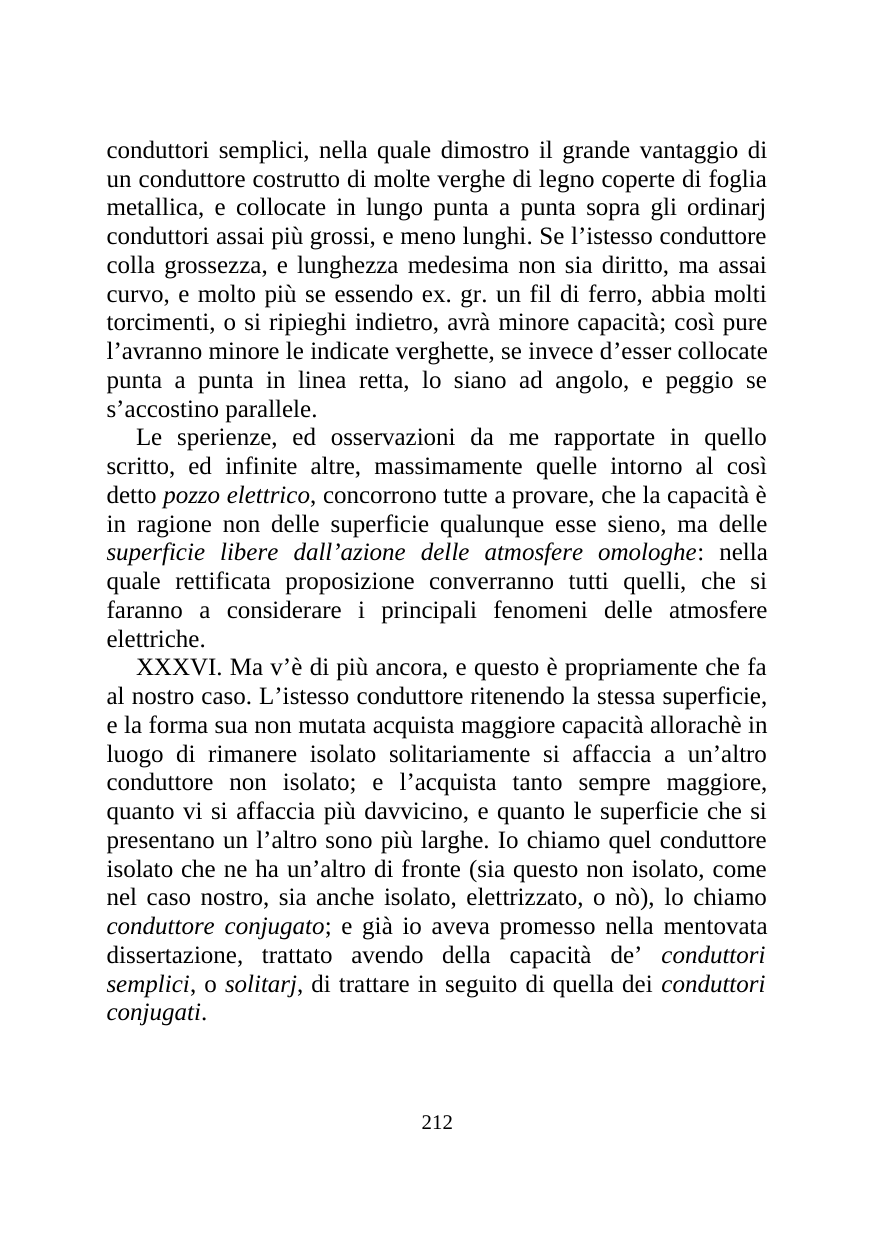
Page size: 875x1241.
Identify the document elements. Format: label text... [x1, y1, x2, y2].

text XXXVI. Ma v’è di più ancora, e questo è propriamente che fa al nostro caso. L’istesso conduttore ritenendo la stessa superficie, e la forma sua non mutata acquista maggiore capacità allorachè in luogo di rimanere isolato solitariamente si affaccia a un’altro conduttore non isolato; e l’acquista tanto sempre maggiore, quanto vi si affaccia più davvicino, e quanto le superficie che si presentano un l’altro sono più larghe. Io chiamo quel conduttore isolato che ne ha un’altro di fronte (sia questo non isolato, come nel caso nostro, sia anche isolato, elettrizzato, o nò), lo chiamo conduttore conjugato; e già io aveva promesso nella mentovata dissertazione, trattato avendo della capacità de’ conduttori semplici, o solitarj, di trattare in seguito di quella dei conduttori conjugati. [106, 652, 768, 1026]
text Le sperienze, ed osservazioni da me rapportate in quello scritto, ed infinite altre, massimamente quelle intorno al così detto pozzo elettrico, concorrono tutte a provare, che la capacità è in ragione non delle superficie qualunque esse sieno, ma delle superficie libere dall’azione delle atmosfere omologhe: nella quale rettificata proposizione converranno tutti quelli, che si faranno a considerare i principali fenomeni delle atmosfere elettriche. [106, 422, 768, 652]
text conduttori semplici, nella quale dimostro il grande vantaggio di un conduttore costrutto di molte verghe di legno coperte di foglia metallica, e collocate in lungo punta a punta sopra gli ordinarj conduttori assai più grossi, e meno lunghi. Se l’istesso conduttore colla grossezza, e lunghezza medesima non sia diritto, ma assai curvo, e molto più se essendo ex. gr. un fil di ferro, abbia molti torcimenti, o si ripieghi indietro, avrà minore capacità; così pure l’avranno minore le indicate verghette, se invece d’esser collocate punta a punta in linea retta, lo siano ad angolo, e peggio se s’accostino parallele. [106, 135, 768, 422]
